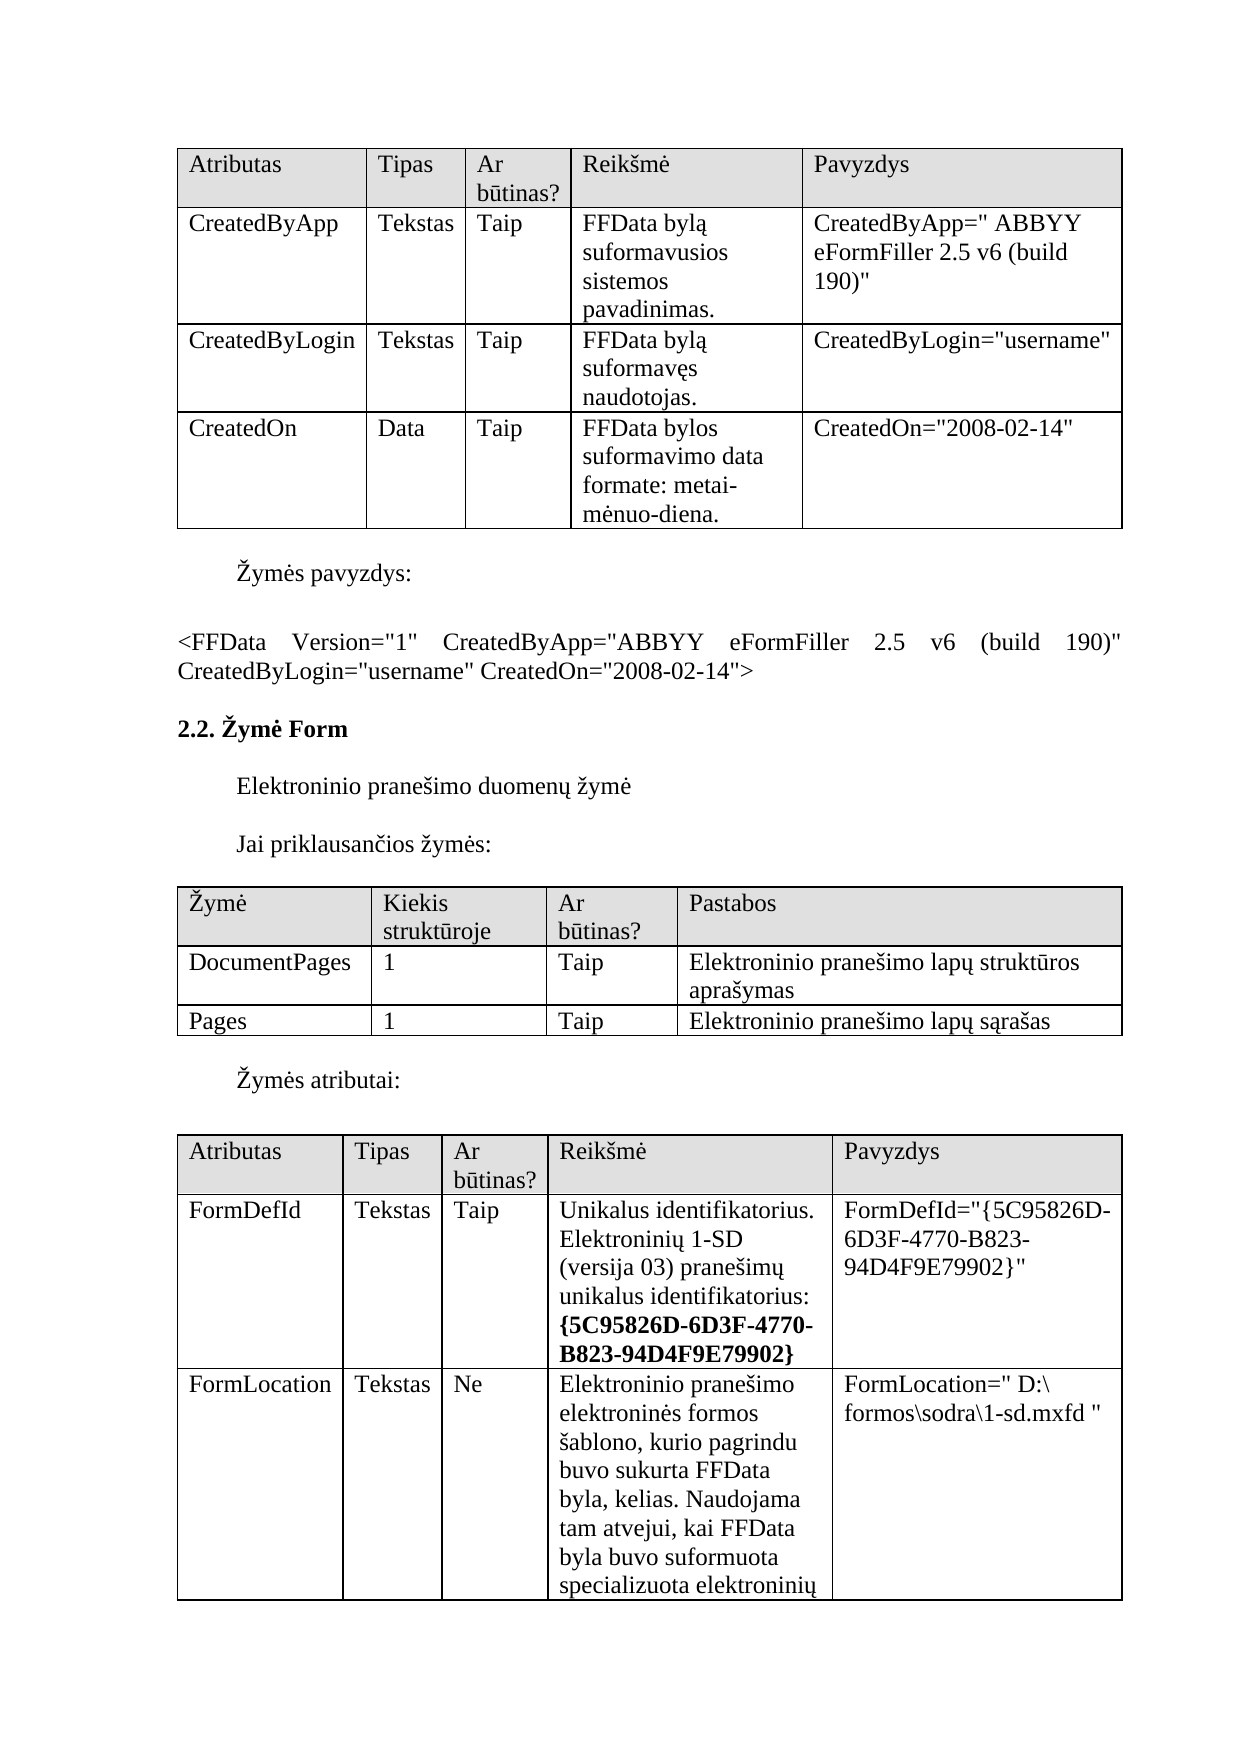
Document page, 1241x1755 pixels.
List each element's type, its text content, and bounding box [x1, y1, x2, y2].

table_cell 1 [372, 947, 546, 1004]
table_header Kiekis struktūroje [372, 888, 546, 945]
table_cell Taip [547, 947, 677, 1004]
table_header Ar būtinas? [443, 1136, 547, 1193]
table_cell CreatedByApp=" ABBYY eFormFiller 2.5 v6 (build 190)" [803, 208, 1121, 323]
text Elektroninio pranešimo duomenų žymė [177, 771, 1122, 800]
table_cell Unikalus identifikatorius. Elektroninių 1-SD (versija 03) pranešimų unikalus identifikatorius: {5C95826D-6D3F-4770-B823-94D4F9E79902} [549, 1195, 832, 1367]
table_header Tipas [344, 1136, 441, 1193]
table_cell CreatedByApp [178, 208, 366, 323]
text Žymės atributai: [177, 1065, 1122, 1094]
table_cell Elektroninio pranešimo lapų sąrašas [678, 1006, 1121, 1034]
table_cell FormDefId="{5C95826D-6D3F-4770-B823-94D4F9E79902}" [833, 1195, 1121, 1367]
table_header Žymė [178, 888, 371, 945]
table_cell CreatedByLogin="username" [803, 325, 1121, 411]
table_header Ar būtinas? [547, 888, 677, 945]
table_cell CreatedOn [178, 413, 366, 528]
table_cell Elektroninio pranešimo lapų struktūros aprašymas [678, 947, 1121, 1004]
table_cell Taip [466, 413, 570, 528]
table_header Pavyzdys [803, 149, 1121, 207]
table_header Atributas [178, 149, 366, 207]
text Žymės pavyzdys: [177, 558, 1122, 587]
table_cell Taip [466, 208, 570, 323]
table_cell DocumentPages [178, 947, 371, 1004]
table_header Atributas [178, 1136, 342, 1193]
table_header Reikšmė [549, 1136, 832, 1193]
table_cell Taip [466, 325, 570, 411]
table_cell 1 [372, 1006, 546, 1034]
table_cell Tekstas [367, 208, 465, 323]
table_cell FormDefId [178, 1195, 342, 1367]
text <FFData Version="1" CreatedByApp="ABBYY eFormFiller 2.5 v6 (build 190)" CreatedByLogin="username" CreatedOn="2008-02-14"> [177, 627, 1122, 685]
table_cell Taip [443, 1195, 547, 1367]
table_cell FFData bylą suformavusios sistemos pavadinimas. [572, 208, 802, 323]
table_header Pavyzdys [833, 1136, 1121, 1193]
table_cell Taip [547, 1006, 677, 1034]
table_header Tipas [367, 149, 465, 207]
table_header Reikšmė [572, 149, 802, 207]
table_cell Tekstas [344, 1369, 441, 1599]
table_cell FormLocation [178, 1369, 342, 1599]
table_header Pastabos [678, 888, 1121, 945]
table_cell Data [367, 413, 465, 528]
table_header Ar būtinas? [466, 149, 570, 207]
table_cell Tekstas [367, 325, 465, 411]
table_cell CreatedByLogin [178, 325, 366, 411]
table_cell FFData bylą suformavęs naudotojas. [572, 325, 802, 411]
table_cell FormLocation=" D:\formos\sodra\1-sd.mxfd " [833, 1369, 1121, 1599]
table_cell Elektroninio pranešimo elektroninės formos šablono, kurio pagrindu buvo sukurta FFData byla, kelias. Naudojama tam atvejui, kai FFData byla buvo suformuota specializuota elektroninių [549, 1369, 832, 1599]
table_cell FFData bylos suformavimo data formate: metai-mėnuo-diena. [572, 413, 802, 528]
table_cell Ne [443, 1369, 547, 1599]
table_cell CreatedOn="2008-02-14" [803, 413, 1121, 528]
text Jai priklausančios žymės: [177, 829, 1122, 857]
table_cell Tekstas [344, 1195, 441, 1367]
text 2.2. Žymė Form [177, 714, 1122, 742]
table_cell Pages [178, 1006, 371, 1034]
